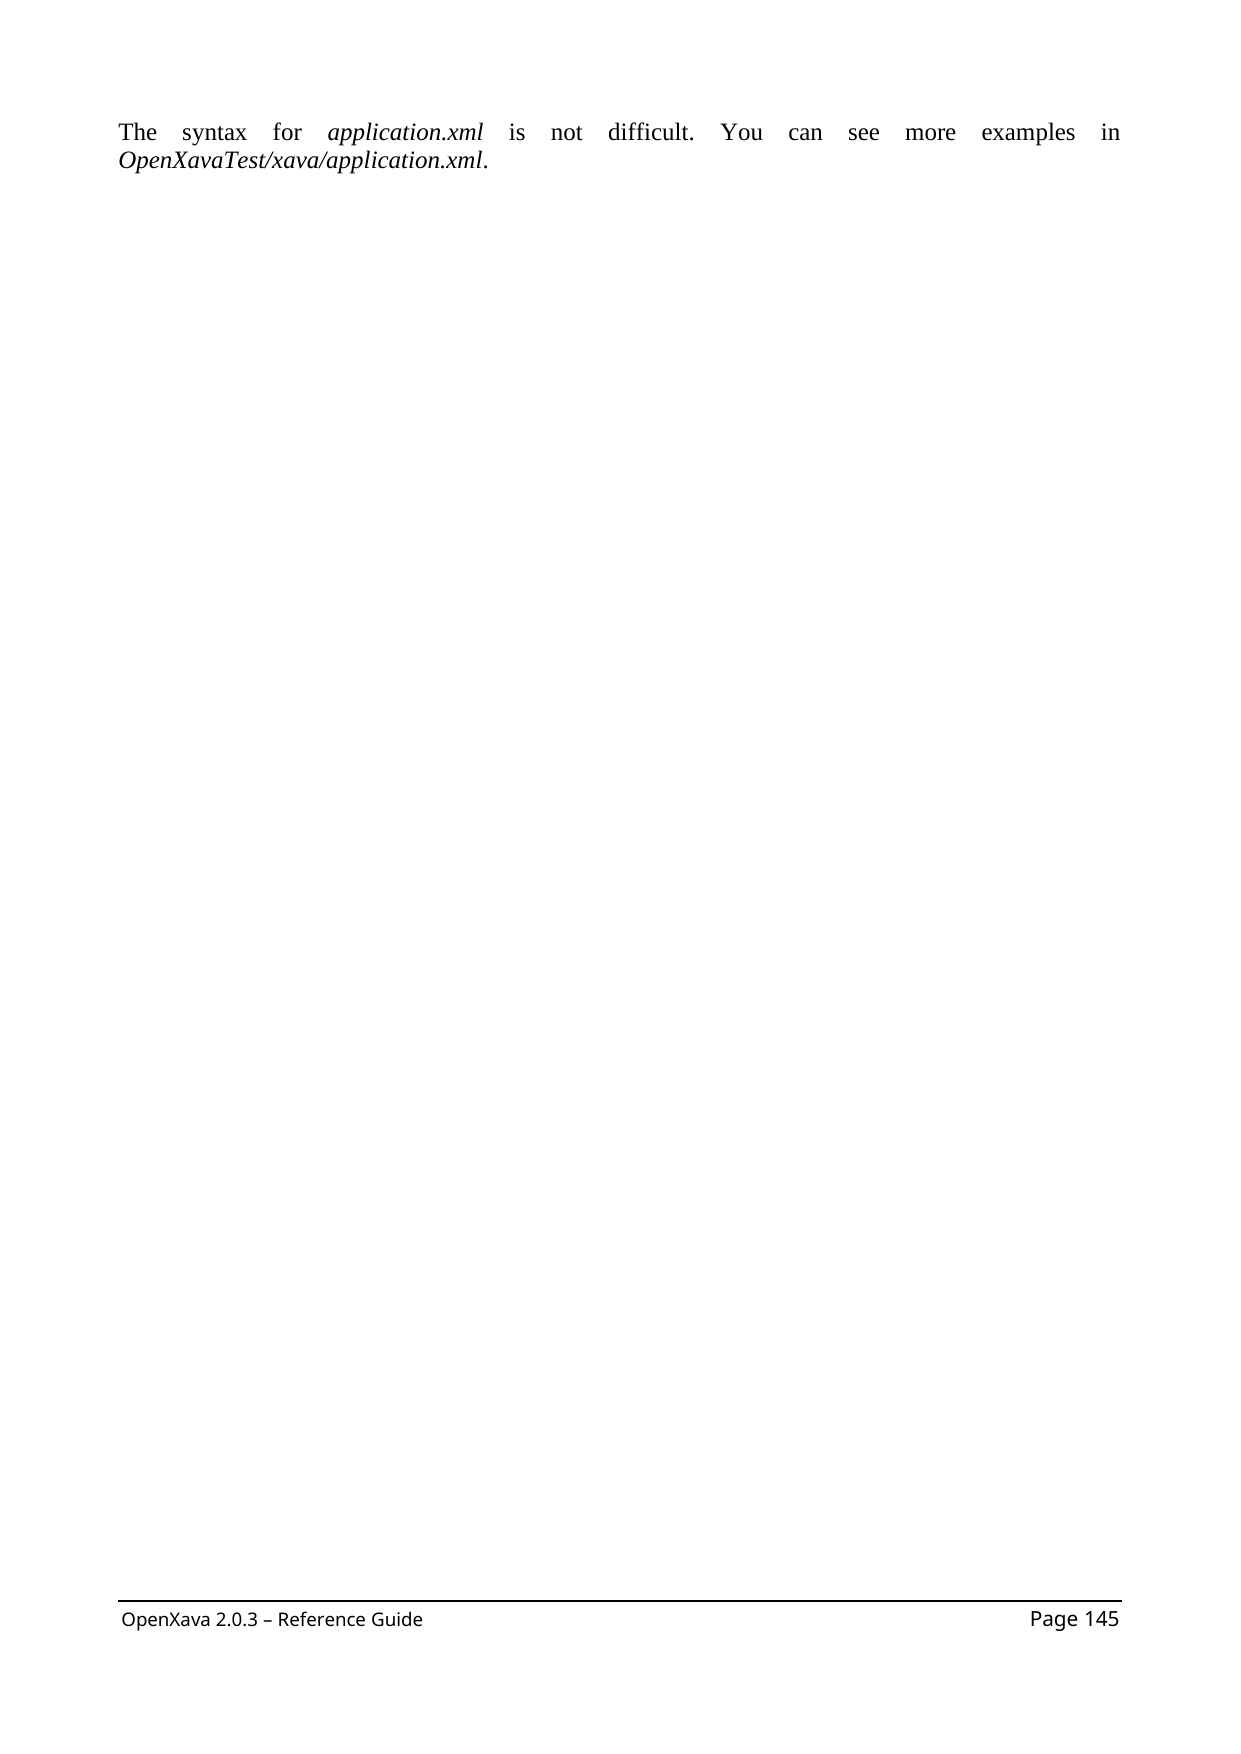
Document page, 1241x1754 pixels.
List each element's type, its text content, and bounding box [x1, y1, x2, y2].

text The syntax for application.xml is not difficult. You can see more examples in OpenXavaTest/xava/application.xml. [118, 118, 1122, 173]
